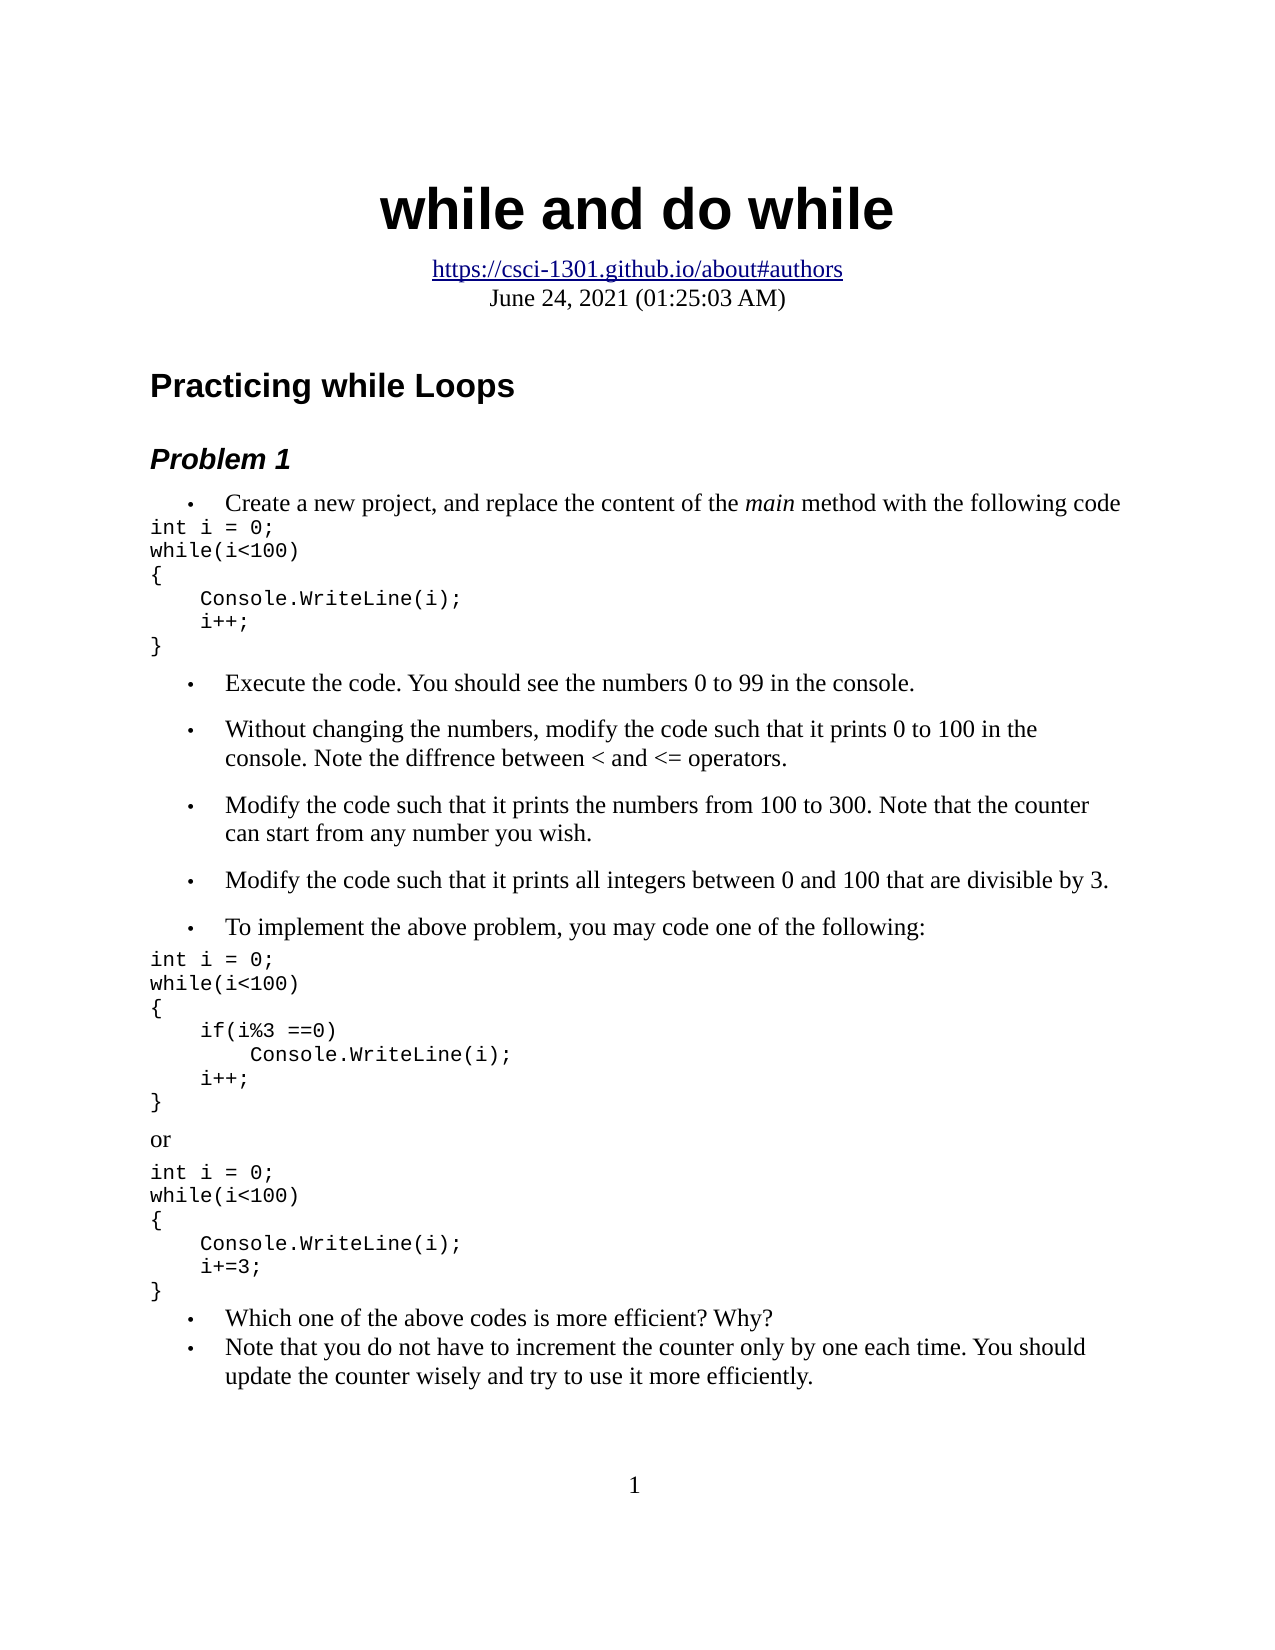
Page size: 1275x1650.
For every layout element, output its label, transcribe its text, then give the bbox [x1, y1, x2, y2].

title while and do while [150, 175, 1125, 242]
text or [150, 1124, 1125, 1153]
subtitle Practicing while Loops [150, 366, 1125, 404]
text Console.WriteLine(i); [150, 588, 1125, 611]
list Modify the code such that it prints all integers between 0 and 100 that are divisible by 3. [187, 865, 1125, 894]
text { [150, 997, 1125, 1020]
text } [150, 1091, 1125, 1115]
list Note that you do not have to increment the counter only by one each time. You should update the counter wisely and try to use it more efficiently. [187, 1332, 1125, 1390]
text } [150, 1280, 1125, 1303]
text } [150, 635, 1125, 659]
list Modify the code such that it prints the numbers from 100 to 300. Note that the counter can start from any number you wish. [187, 790, 1125, 847]
list Execute the code. You should see the numbers 0 to 99 in the console. [187, 668, 1125, 696]
text { [150, 1209, 1125, 1233]
list To implement the above problem, you may code one of the following: [187, 912, 1125, 941]
text i+=3; [150, 1256, 1125, 1280]
text while(i<100) [150, 973, 1125, 997]
text Console.WriteLine(i); [150, 1233, 1125, 1256]
list Create a new project, and replace the content of the main method with the following code [187, 488, 1125, 517]
subtitle Problem 1 [150, 442, 1125, 476]
text June 24, 2021 (01:25:03 AM) [150, 283, 1125, 312]
list Which one of the above codes is more efficient? Why? [187, 1303, 1125, 1332]
text i++; [150, 1068, 1125, 1091]
text Console.WriteLine(i); [150, 1044, 1125, 1068]
text int i = 0; [150, 949, 1125, 973]
text i++; [150, 611, 1125, 635]
text int i = 0; [150, 1162, 1125, 1185]
text { [150, 564, 1125, 588]
text while(i<100) [150, 1185, 1125, 1209]
text https://csci-1301.github.io/about#authors [150, 254, 1125, 283]
text while(i<100) [150, 540, 1125, 564]
list Without changing the numbers, modify the code such that it prints 0 to 100 in the console. Note the diffrence between < and <= operators. [187, 714, 1125, 772]
text int i = 0; [150, 517, 1125, 540]
text if(i%3 ==0) [150, 1020, 1125, 1044]
